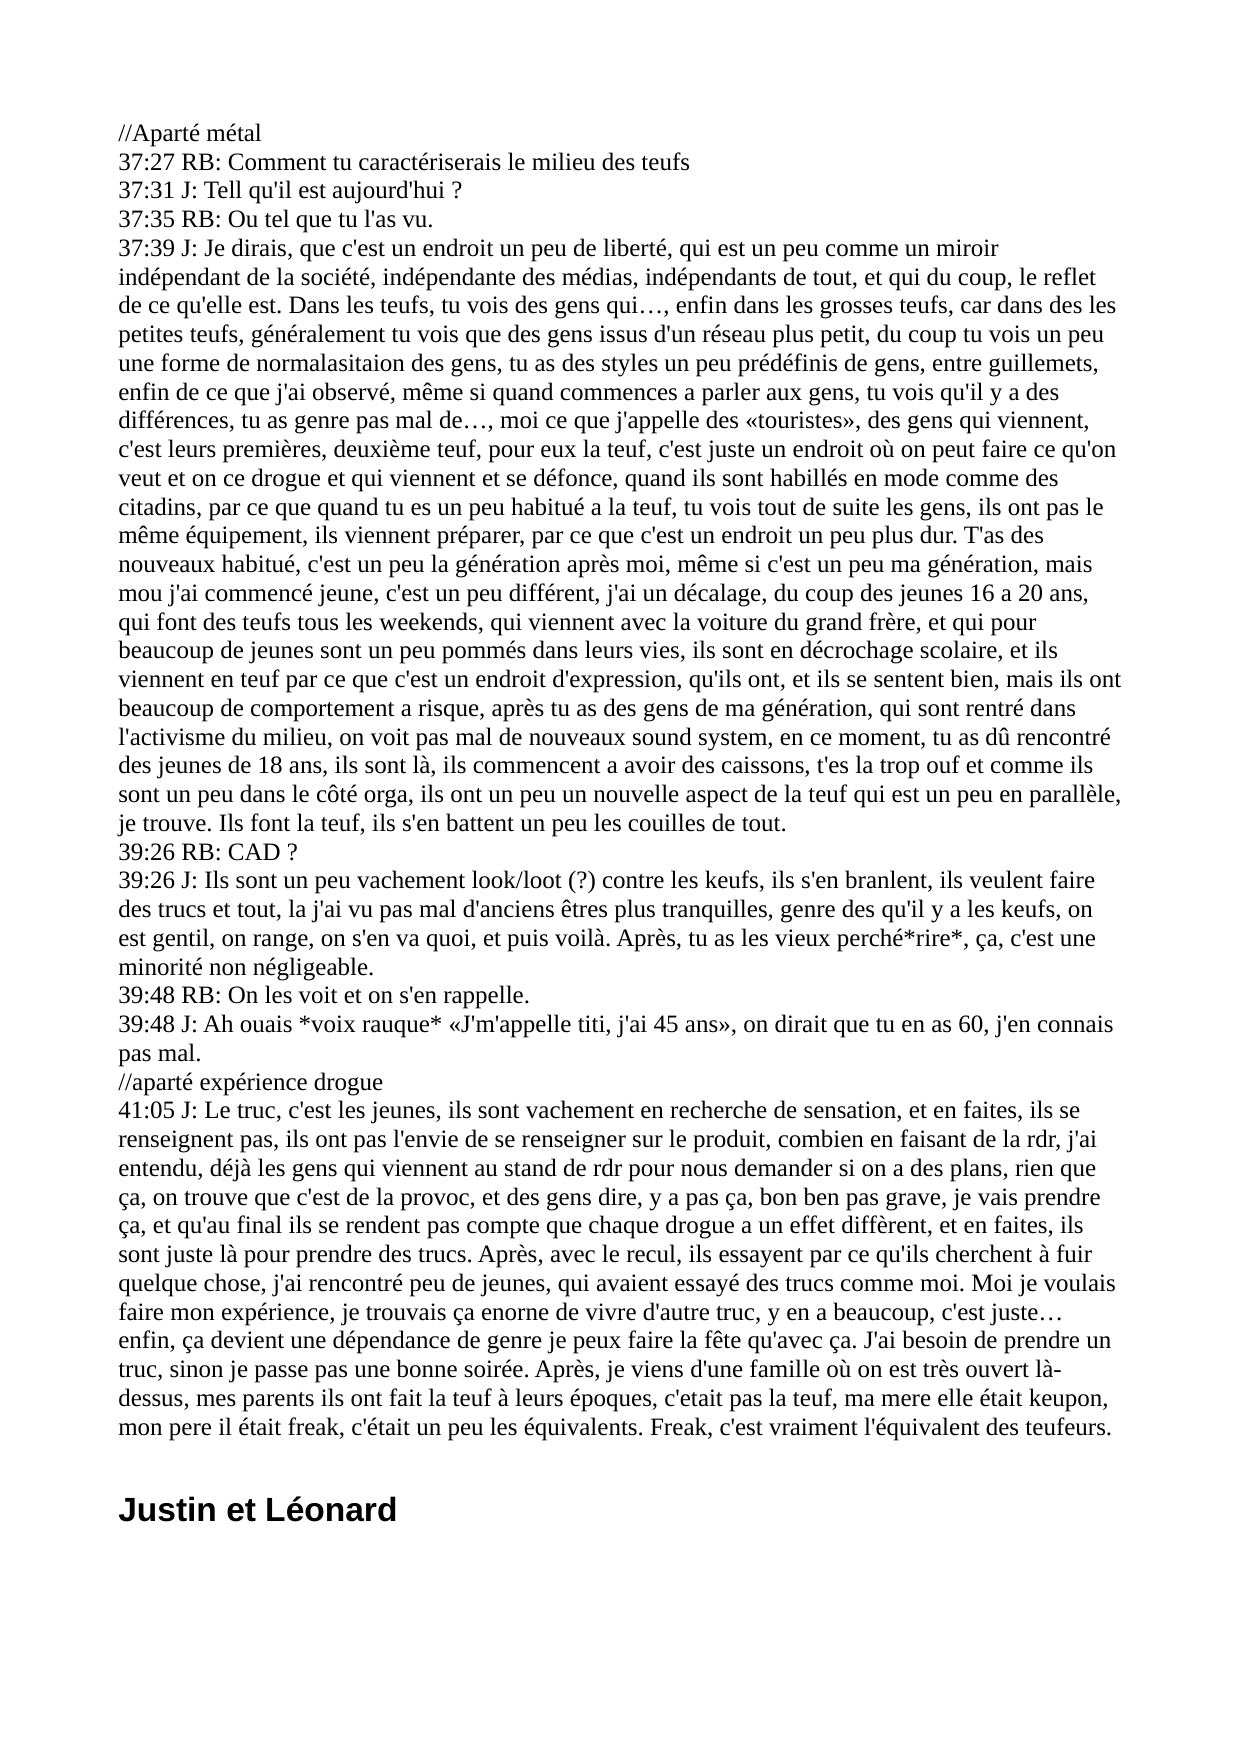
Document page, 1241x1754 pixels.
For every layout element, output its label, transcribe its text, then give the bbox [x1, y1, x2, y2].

subtitle Justin et Léonard [118, 1490, 1122, 1529]
text //Aparté métal 37:27 RB: Comment tu caractériserais le milieu des teufs 37:31 J: Tell qu'il est aujourd'hui ? 37:35 RB: Ou tel que tu l'as vu. 37:39 J: Je dirais, que c'est un endroit un peu de liberté, qui est un peu comme un miroir indépendant de la société, indépendante des médias, indépendants de tout, et qui du coup, le reflet de ce qu'elle est. Dans les teufs, tu vois des gens qui…, enfin dans les grosses teufs, car dans des les petites teufs, généralement tu vois que des gens issus d'un réseau plus petit, du coup tu vois un peu une forme de normalasitaion des gens, tu as des styles un peu prédéfinis de gens, entre guillemets, enfin de ce que j'ai observé, même si quand commences a parler aux gens, tu vois qu'il y a des différences, tu as genre pas mal de…, moi ce que j'appelle des «touristes», des gens qui viennent, c'est leurs premières, deuxième teuf, pour eux la teuf, c'est juste un endroit où on peut faire ce qu'on veut et on ce drogue et qui viennent et se défonce, quand ils sont habillés en mode comme des citadins, par ce que quand tu es un peu habitué a la teuf, tu vois tout de suite les gens, ils ont pas le même équipement, ils viennent préparer, par ce que c'est un endroit un peu plus dur. T'as des nouveaux habitué, c'est un peu la génération après moi, même si c'est un peu ma génération, mais mou j'ai commencé jeune, c'est un peu différent, j'ai un décalage, du coup des jeunes 16 a 20 ans, qui font des teufs tous les weekends, qui viennent avec la voiture du grand frère, et qui pour beaucoup de jeunes sont un peu pommés dans leurs vies, ils sont en décrochage scolaire, et ils viennent en teuf par ce que c'est un endroit d'expression, qu'ils ont, et ils se sentent bien, mais ils ont beaucoup de comportement a risque, après tu as des gens de ma génération, qui sont rentré dans l'activisme du milieu, on voit pas mal de nouveaux sound system, en ce moment, tu as dû rencontré des jeunes de 18 ans, ils sont là, ils commencent a avoir des caissons, t'es la trop ouf et comme ils sont un peu dans le côté orga, ils ont un peu un nouvelle aspect de la teuf qui est un peu en parallèle, je trouve. Ils font la teuf, ils s'en battent un peu les couilles de tout. 39:26 RB: CAD ? 39:26 J: Ils sont un peu vachement look/loot (?) contre les keufs, ils s'en branlent, ils veulent faire des trucs et tout, la j'ai vu pas mal d'anciens êtres plus tranquilles, genre des qu'il y a les keufs, on est gentil, on range, on s'en va quoi, et puis voilà. Après, tu as les vieux perché*rire*, ça, c'est une minorité non négligeable. 39:48 RB: On les voit et on s'en rappelle. 39:48 J: Ah ouais *voix rauque* «J'm'appelle titi, j'ai 45 ans», on dirait que tu en as 60, j'en connais pas mal. //aparté expérience drogue 41:05 J: Le truc, c'est les jeunes, ils sont vachement en recherche de sensation, et en faites, ils se renseignent pas, ils ont pas l'envie de se renseigner sur le produit, combien en faisant de la rdr, j'ai entendu, déjà les gens qui viennent au stand de rdr pour nous demander si on a des plans, rien que ça, on trouve que c'est de la provoc, et des gens dire, y a pas ça, bon ben pas grave, je vais prendre ça, et qu'au final ils se rendent pas compte que chaque drogue a un effet diffèrent, et en faites, ils sont juste là pour prendre des trucs. Après, avec le recul, ils essayent par ce qu'ils cherchent à fuir quelque chose, j'ai rencontré peu de jeunes, qui avaient essayé des trucs comme moi. Moi je voulais faire mon expérience, je trouvais ça enorne de vivre d'autre truc, y en a beaucoup, c'est juste… enfin, ça devient une dépendance de genre je peux faire la fête qu'avec ça. J'ai besoin de prendre un truc, sinon je passe pas une bonne soirée. Après, je viens d'une famille où on est très ouvert là-dessus, mes parents ils ont fait la teuf à leurs époques, c'etait pas la teuf, ma mere elle était keupon, mon pere il était freak, c'était un peu les équivalents. Freak, c'est vraiment l'équivalent des teufeurs. [118, 118, 1122, 1441]
